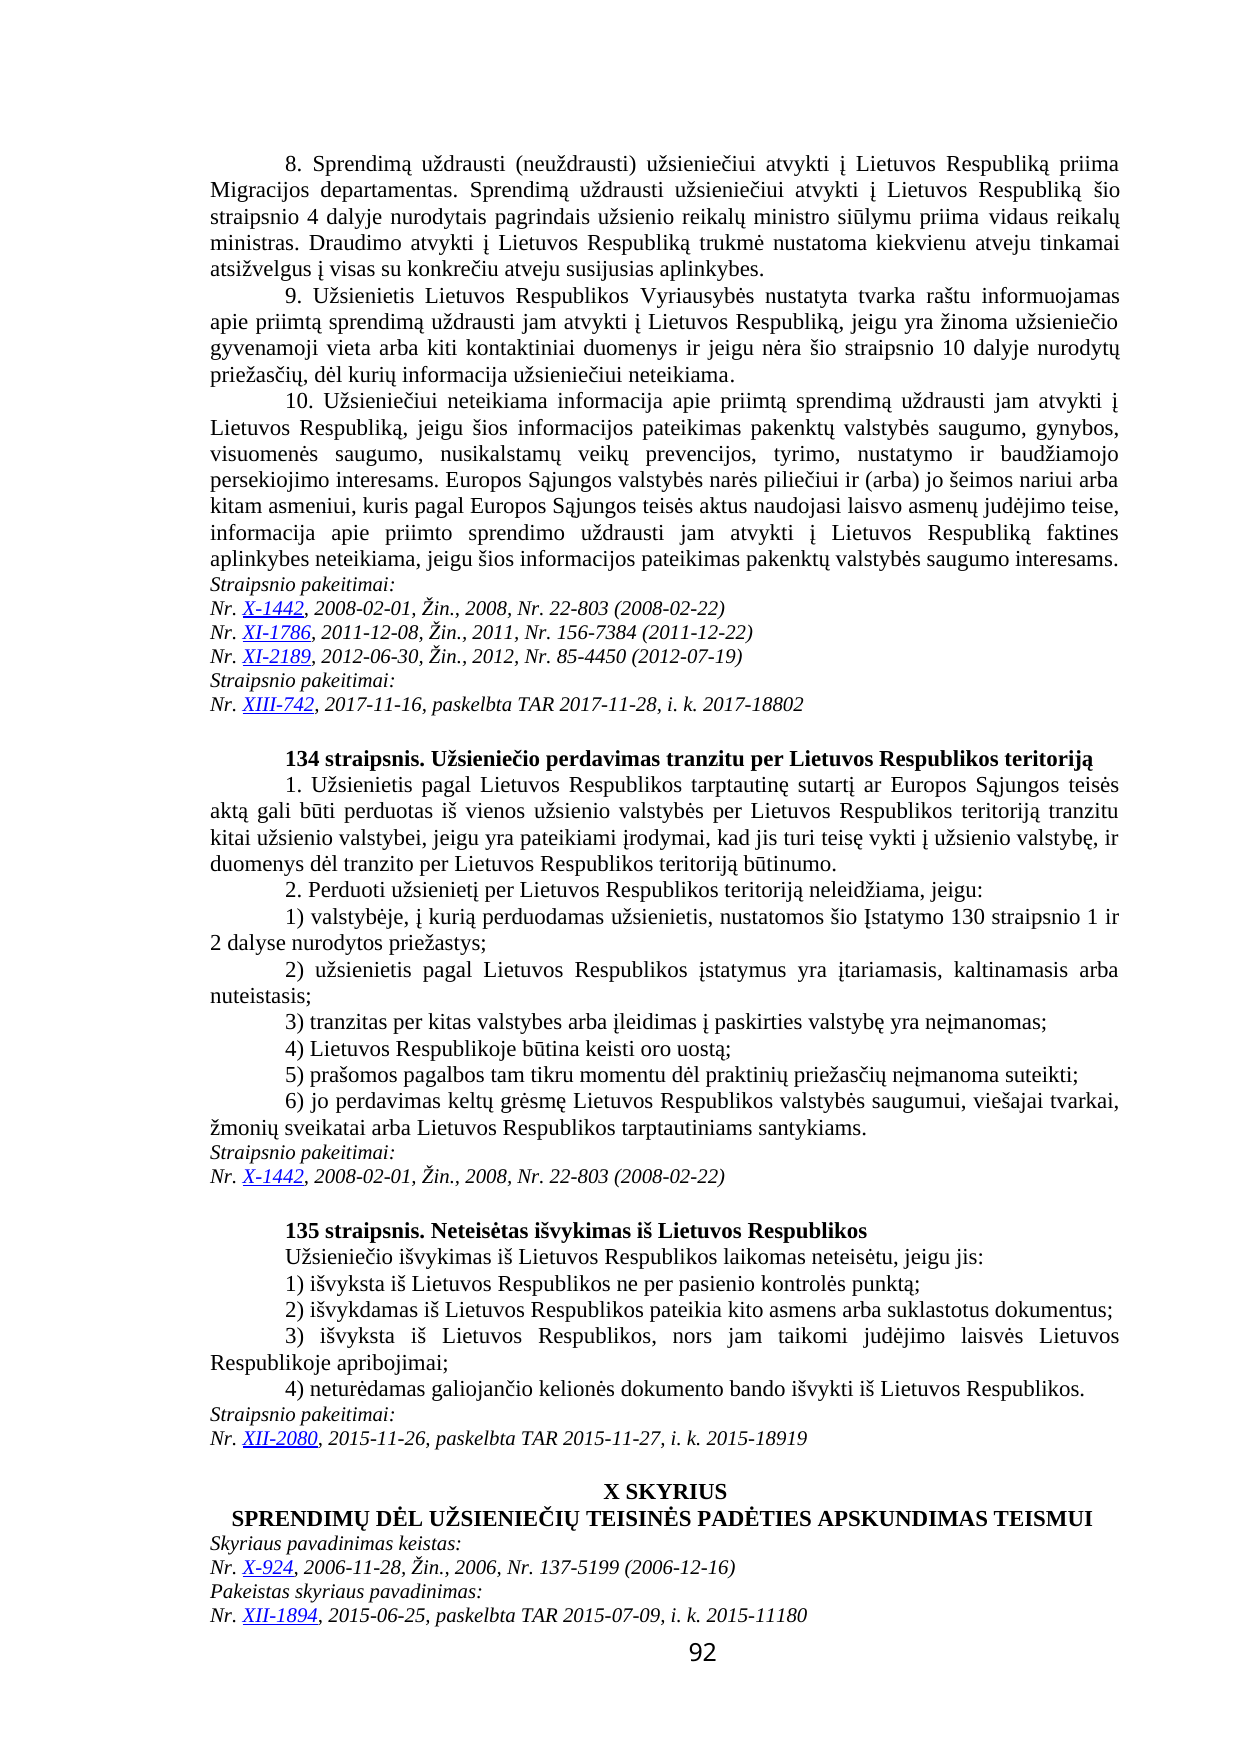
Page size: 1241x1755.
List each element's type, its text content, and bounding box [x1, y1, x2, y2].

text SPRENDIMŲ DĖL UŽSIENIEČIŲ TEISINĖS PADĖTIES APSKUNDIMAS TEISMUI [210, 1505, 1120, 1531]
text 5) prašomos pagalbos tam tikru momentu dėl praktinių priežasčių neįmanoma suteikti; [210, 1061, 1120, 1087]
text Nr. XII-1894, 2015-06-25, paskelbta TAR 2015-07-09, i. k. 2015-11180 [210, 1603, 1120, 1627]
text 2. Perduoti užsienietį per Lietuvos Respublikos teritoriją neleidžiama, jeigu: [210, 877, 1120, 903]
text Nr. XIII-742, 2017-11-16, paskelbta TAR 2017-11-28, i. k. 2017-18802 [210, 692, 1120, 716]
text Nr. XI-2189, 2012-06-30, Žin., 2012, Nr. 85-4450 (2012-07-19) [210, 644, 1120, 668]
text 135 straipsnis. Neteisėtas išvykimas iš Lietuvos Respublikos [210, 1217, 1120, 1243]
text 8. Sprendimą uždrausti (neuždrausti) užsieniečiui atvykti į Lietuvos Respubliką priima Migracijos departamentas. Sprendimą uždrausti užsieniečiui atvykti į Lietuvos Respubliką šio straipsnio 4 dalyje nurodytais pagrindais užsienio reikalų ministro siūlymu priima vidaus reikalų ministras. Draudimo atvykti į Lietuvos Respubliką trukmė nustatoma kiekvienu atveju tinkamai atsižvelgus į visas su konkrečiu atveju susijusias aplinkybes. [210, 150, 1120, 282]
text 1) išvyksta iš Lietuvos Respublikos ne per pasienio kontrolės punktą; [210, 1270, 1120, 1296]
text X SKYRIUS [210, 1478, 1120, 1505]
text Straipsnio pakeitimai: [210, 572, 1120, 596]
text 10. Užsieniečiui neteikiama informacija apie priimtą sprendimą uždrausti jam atvykti į Lietuvos Respubliką, jeigu šios informacijos pateikimas pakenktų valstybės saugumo, gynybos, visuomenės saugumo, nusikalstamų veikų prevencijos, tyrimo, nustatymo ir baudžiamojo persekiojimo interesams. Europos Sąjungos valstybės narės piliečiui ir (arba) jo šeimos nariui arba kitam asmeniui, kuris pagal Europos Sąjungos teisės aktus naudojasi laisvo asmenų judėjimo teise, informacija apie priimto sprendimo uždrausti jam atvykti į Lietuvos Respubliką faktines aplinkybes neteikiama, jeigu šios informacijos pateikimas pakenktų valstybės saugumo interesams. [210, 387, 1120, 572]
text Nr. XI-1786, 2011-12-08, Žin., 2011, Nr. 156-7384 (2011-12-22) [210, 620, 1120, 644]
text Nr. X-1442, 2008-02-01, Žin., 2008, Nr. 22-803 (2008-02-22) [210, 596, 1120, 620]
text Straipsnio pakeitimai: [210, 1401, 1120, 1426]
text Nr. XII-2080, 2015-11-26, paskelbta TAR 2015-11-27, i. k. 2015-18919 [210, 1426, 1120, 1449]
text 3) tranzitas per kitas valstybes arba įleidimas į paskirties valstybę yra neįmanomas; [210, 1008, 1120, 1035]
text Straipsnio pakeitimai: [210, 668, 1120, 692]
text Nr. X-1442, 2008-02-01, Žin., 2008, Nr. 22-803 (2008-02-22) [210, 1164, 1120, 1188]
text Straipsnio pakeitimai: [210, 1140, 1120, 1164]
text 9. Užsienietis Lietuvos Respublikos Vyriausybės nustatyta tvarka raštu informuojamas apie priimtą sprendimą uždrausti jam atvykti į Lietuvos Respubliką, jeigu yra žinoma užsieniečio gyvenamoji vieta arba kiti kontaktiniai duomenys ir jeigu nėra šio straipsnio 10 dalyje nurodytų priežasčių, dėl kurių informacija užsieniečiui neteikiama. [210, 282, 1120, 387]
text 2) užsienietis pagal Lietuvos Respublikos įstatymus yra įtariamasis, kaltinamasis arba nuteistasis; [210, 956, 1120, 1008]
text Pakeistas skyriaus pavadinimas: [210, 1579, 1120, 1603]
text Skyriaus pavadinimas keistas: [210, 1531, 1120, 1555]
text 1. Užsienietis pagal Lietuvos Respublikos tarptautinę sutartį ar Europos Sąjungos teisės aktą gali būti perduotas iš vienos užsienio valstybės per Lietuvos Respublikos teritoriją tranzitu kitai užsienio valstybei, jeigu yra pateikiami įrodymai, kad jis turi teisę vykti į užsienio valstybę, ir duomenys dėl tranzito per Lietuvos Respublikos teritoriją būtinumo. [210, 771, 1120, 877]
text 4) neturėdamas galiojančio kelionės dokumento bando išvykti iš Lietuvos Respublikos. [210, 1375, 1120, 1401]
text 6) jo perdavimas keltų grėsmę Lietuvos Respublikos valstybės saugumui, viešajai tvarkai, žmonių sveikatai arba Lietuvos Respublikos tarptautiniams santykiams. [210, 1087, 1120, 1140]
text Užsieniečio išvykimas iš Lietuvos Respublikos laikomas neteisėtu, jeigu jis: [210, 1243, 1120, 1270]
text 3) išvyksta iš Lietuvos Respublikos, nors jam taikomi judėjimo laisvės Lietuvos Respublikoje apribojimai; [210, 1322, 1120, 1375]
text 134 straipsnis. Užsieniečio perdavimas tranzitu per Lietuvos Respublikos teritoriją [285, 745, 1120, 771]
text 1) valstybėje, į kurią perduodamas užsienietis, nustatomos šio Įstatymo 130 straipsnio 1 ir 2 dalyse nurodytos priežastys; [210, 903, 1120, 956]
text 2) išvykdamas iš Lietuvos Respublikos pateikia kito asmens arba suklastotus dokumentus; [210, 1296, 1120, 1322]
text 4) Lietuvos Respublikoje būtina keisti oro uostą; [210, 1035, 1120, 1061]
text Nr. X-924, 2006-11-28, Žin., 2006, Nr. 137-5199 (2006-12-16) [210, 1555, 1120, 1579]
